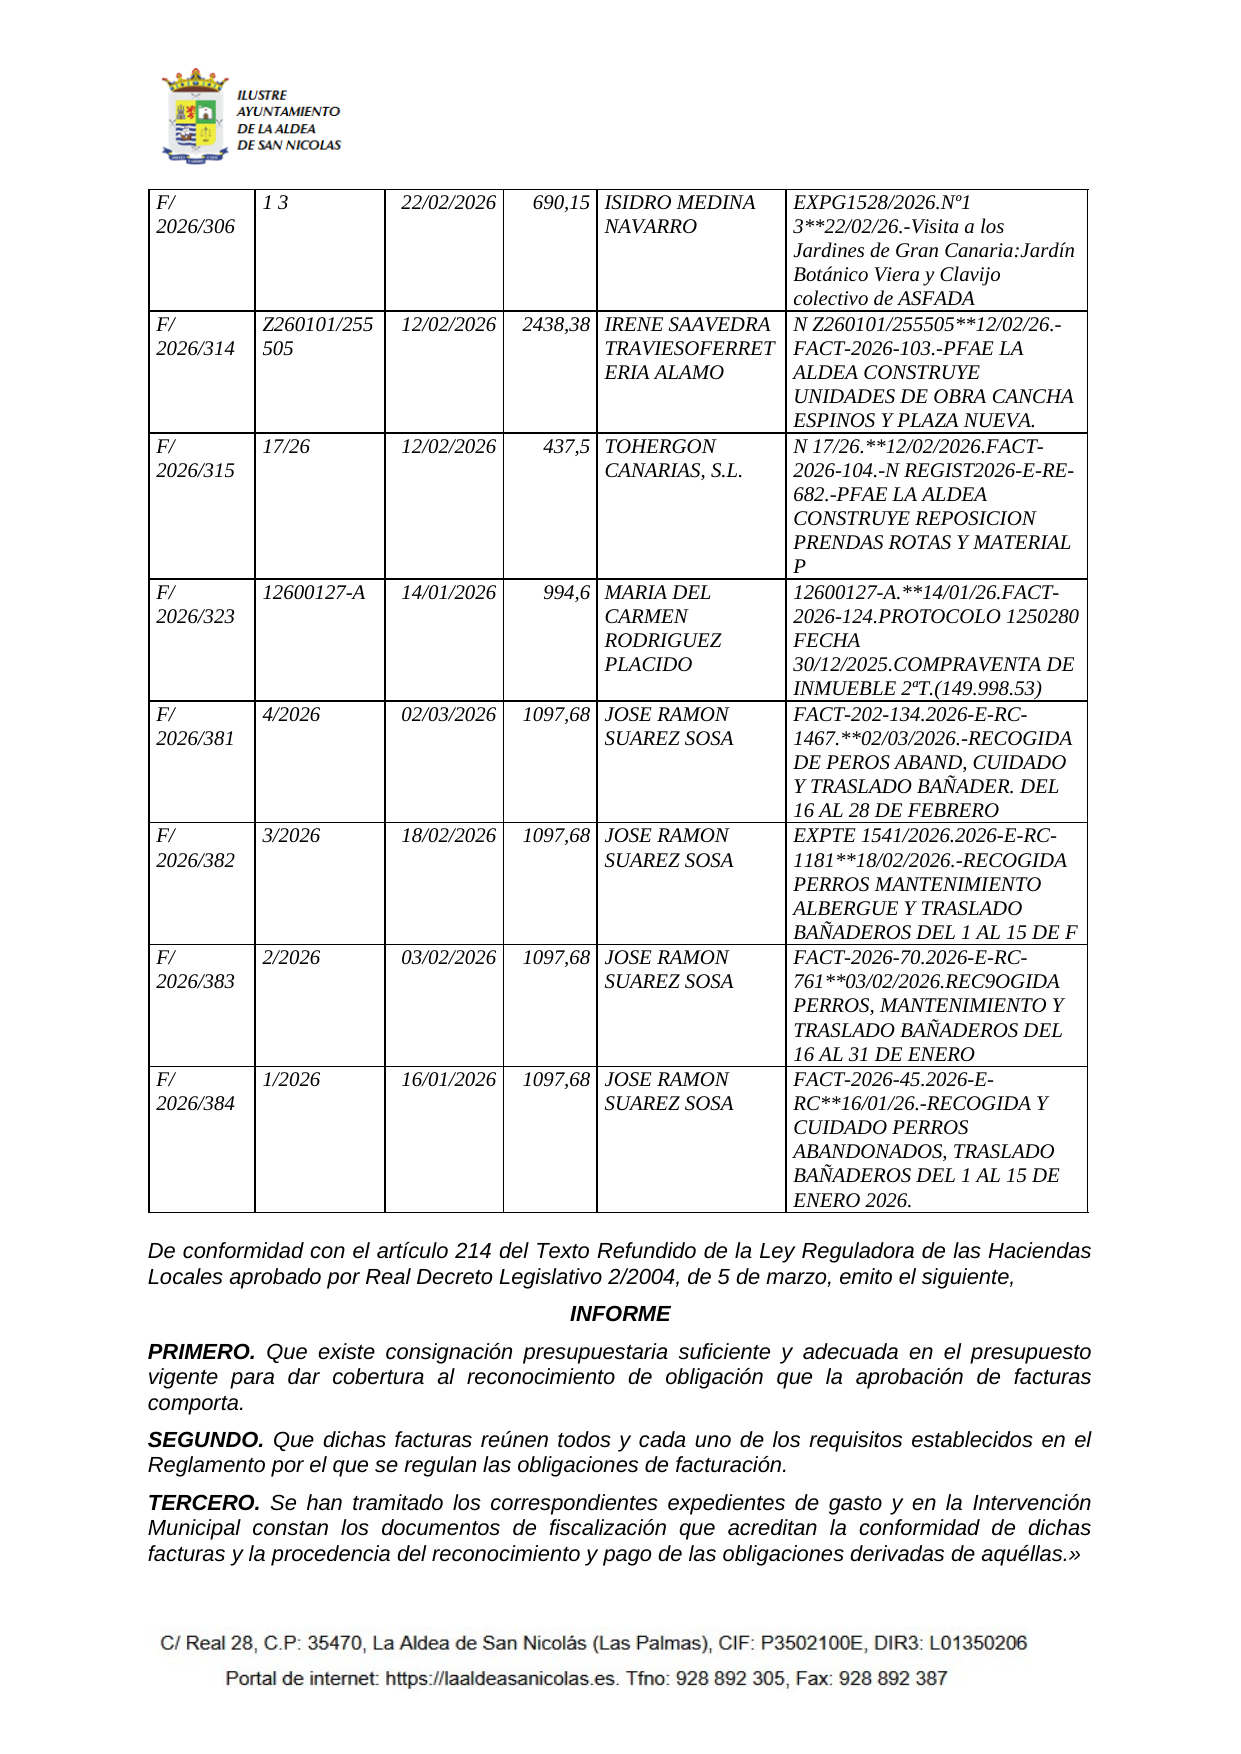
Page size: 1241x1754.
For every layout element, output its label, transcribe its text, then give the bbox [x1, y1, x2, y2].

text De conformidad con el artículo 214 del Texto Refundido de la Ley Reguladora de las Haciendas Locales aprobado por Real Decreto Legislativo 2/2004, de 5 de marzo, emito el siguiente, [148, 1238, 1093, 1289]
text SEGUNDO. Que dichas facturas reúnen todos y cada uno de los requisitos establecidos en el Reglamento por el que se regulan las obligaciones de facturación. [148, 1427, 1093, 1477]
table_cell 994,6 [504, 580, 596, 700]
table_cell N Z260101/255505**12/02/26.-FACT-2026-103.-PFAE LA ALDEA CONSTRUYE UNIDADES DE OBRA CANCHA ESPINOS Y PLAZA NUEVA. [787, 312, 1087, 432]
table_cell 12/02/2026 [386, 312, 503, 432]
table_cell F/2026/384 [150, 1067, 254, 1212]
table_cell F/2026/315 [150, 434, 254, 578]
table_cell 17/26 [256, 434, 384, 578]
table_cell 1097,68 [504, 702, 596, 822]
table_cell 2/2026 [256, 945, 384, 1066]
table_cell 12600127-A.**14/01/26.FACT-2026-124.PROTOCOLO 1250280 FECHA 30/12/2025.COMPRAVENTA DE INMUEBLE 2ªT.(149.998.53) [787, 580, 1087, 700]
table_cell F/2026/383 [150, 945, 254, 1066]
table_cell 12600127-A [256, 580, 384, 700]
table_cell IRENE SAAVEDRA TRAVIESOFERRETERIA ALAMO [598, 312, 785, 432]
table_cell F/2026/314 [150, 312, 254, 432]
table_cell 1 3 [256, 190, 384, 310]
table_cell Z260101/255505 [256, 312, 384, 432]
table_cell 690,15 [504, 190, 596, 310]
table_cell 14/01/2026 [386, 580, 503, 700]
table_cell N 17/26.**12/02/2026.FACT-2026-104.-N REGIST2026-E-RE-682.-PFAE LA ALDEA CONSTRUYE REPOSICION PRENDAS ROTAS Y MATERIAL P [787, 434, 1087, 578]
table_cell 2438,38 [504, 312, 596, 432]
table_cell JOSE RAMON SUAREZ SOSA [598, 823, 785, 944]
table_cell 1097,68 [504, 945, 596, 1066]
table_cell F/2026/306 [150, 190, 254, 310]
table_cell F/2026/382 [150, 823, 254, 944]
table_cell F/2026/323 [150, 580, 254, 700]
text PRIMERO. Que existe consignación presupuestaria suficiente y adecuada en el presupuesto vigente para dar cobertura al reconocimiento de obligación que la aprobación de facturas comporta. [148, 1339, 1093, 1414]
table_cell 1/2026 [256, 1067, 384, 1212]
table_cell 12/02/2026 [386, 434, 503, 578]
table_cell FACT-202-134.2026-E-RC-1467.**02/03/2026.-RECOGIDA DE PEROS ABAND, CUIDADO Y TRASLADO BAÑADER. DEL 16 AL 28 DE FEBRERO [787, 702, 1087, 822]
table_cell 18/02/2026 [386, 823, 503, 944]
table_cell MARIA DEL CARMEN RODRIGUEZ PLACIDO [598, 580, 785, 700]
table_cell 4/2026 [256, 702, 384, 822]
table_cell JOSE RAMON SUAREZ SOSA [598, 1067, 785, 1212]
table_cell ISIDRO MEDINA NAVARRO [598, 190, 785, 310]
picture [149, 1627, 1034, 1694]
table_cell EXPG1528/2026.Nº1 3**22/02/26.-Visita a los Jardines de Gran Canaria:Jardín Botánico Viera y Clavijo colectivo de ASFADA [787, 190, 1087, 310]
table_cell 1097,68 [504, 823, 596, 944]
table_cell 1097,68 [504, 1067, 596, 1212]
table_cell 3/2026 [256, 823, 384, 944]
text INFORME [148, 1301, 1093, 1326]
text TERCERO. Se han tramitado los correspondientes expedientes de gasto y en la Intervención Municipal constan los documentos de fiscalización que acreditan la conformidad de dichas facturas y la procedencia del reconocimiento y pago de las obligaciones derivadas de aquéllas.» [148, 1490, 1093, 1566]
table_cell 03/02/2026 [386, 945, 503, 1066]
table_cell F/2026/381 [150, 702, 254, 822]
table_cell FACT-2026-45.2026-E-RC**16/01/26.-RECOGIDA Y CUIDADO PERROS ABANDONADOS, TRASLADO BAÑADEROS DEL 1 AL 15 DE ENERO 2026. [787, 1067, 1087, 1212]
table_cell FACT-2026-70.2026-E-RC-761**03/02/2026.REC9OGIDA PERROS, MANTENIMIENTO Y TRASLADO BAÑADEROS DEL 16 AL 31 DE ENERO [787, 945, 1087, 1066]
table_cell 16/01/2026 [386, 1067, 503, 1212]
table_cell 02/03/2026 [386, 702, 503, 822]
table_cell 437,5 [504, 434, 596, 578]
table_cell EXPTE 1541/2026.2026-E-RC-1181**18/02/2026.-RECOGIDA PERROS MANTENIMIENTO ALBERGUE Y TRASLADO BAÑADEROS DEL 1 AL 15 DE F [787, 823, 1087, 944]
table_cell TOHERGON CANARIAS, S.L. [598, 434, 785, 578]
picture [148, 60, 357, 172]
table_cell JOSE RAMON SUAREZ SOSA [598, 702, 785, 822]
table_cell JOSE RAMON SUAREZ SOSA [598, 945, 785, 1066]
table_cell 22/02/2026 [386, 190, 503, 310]
